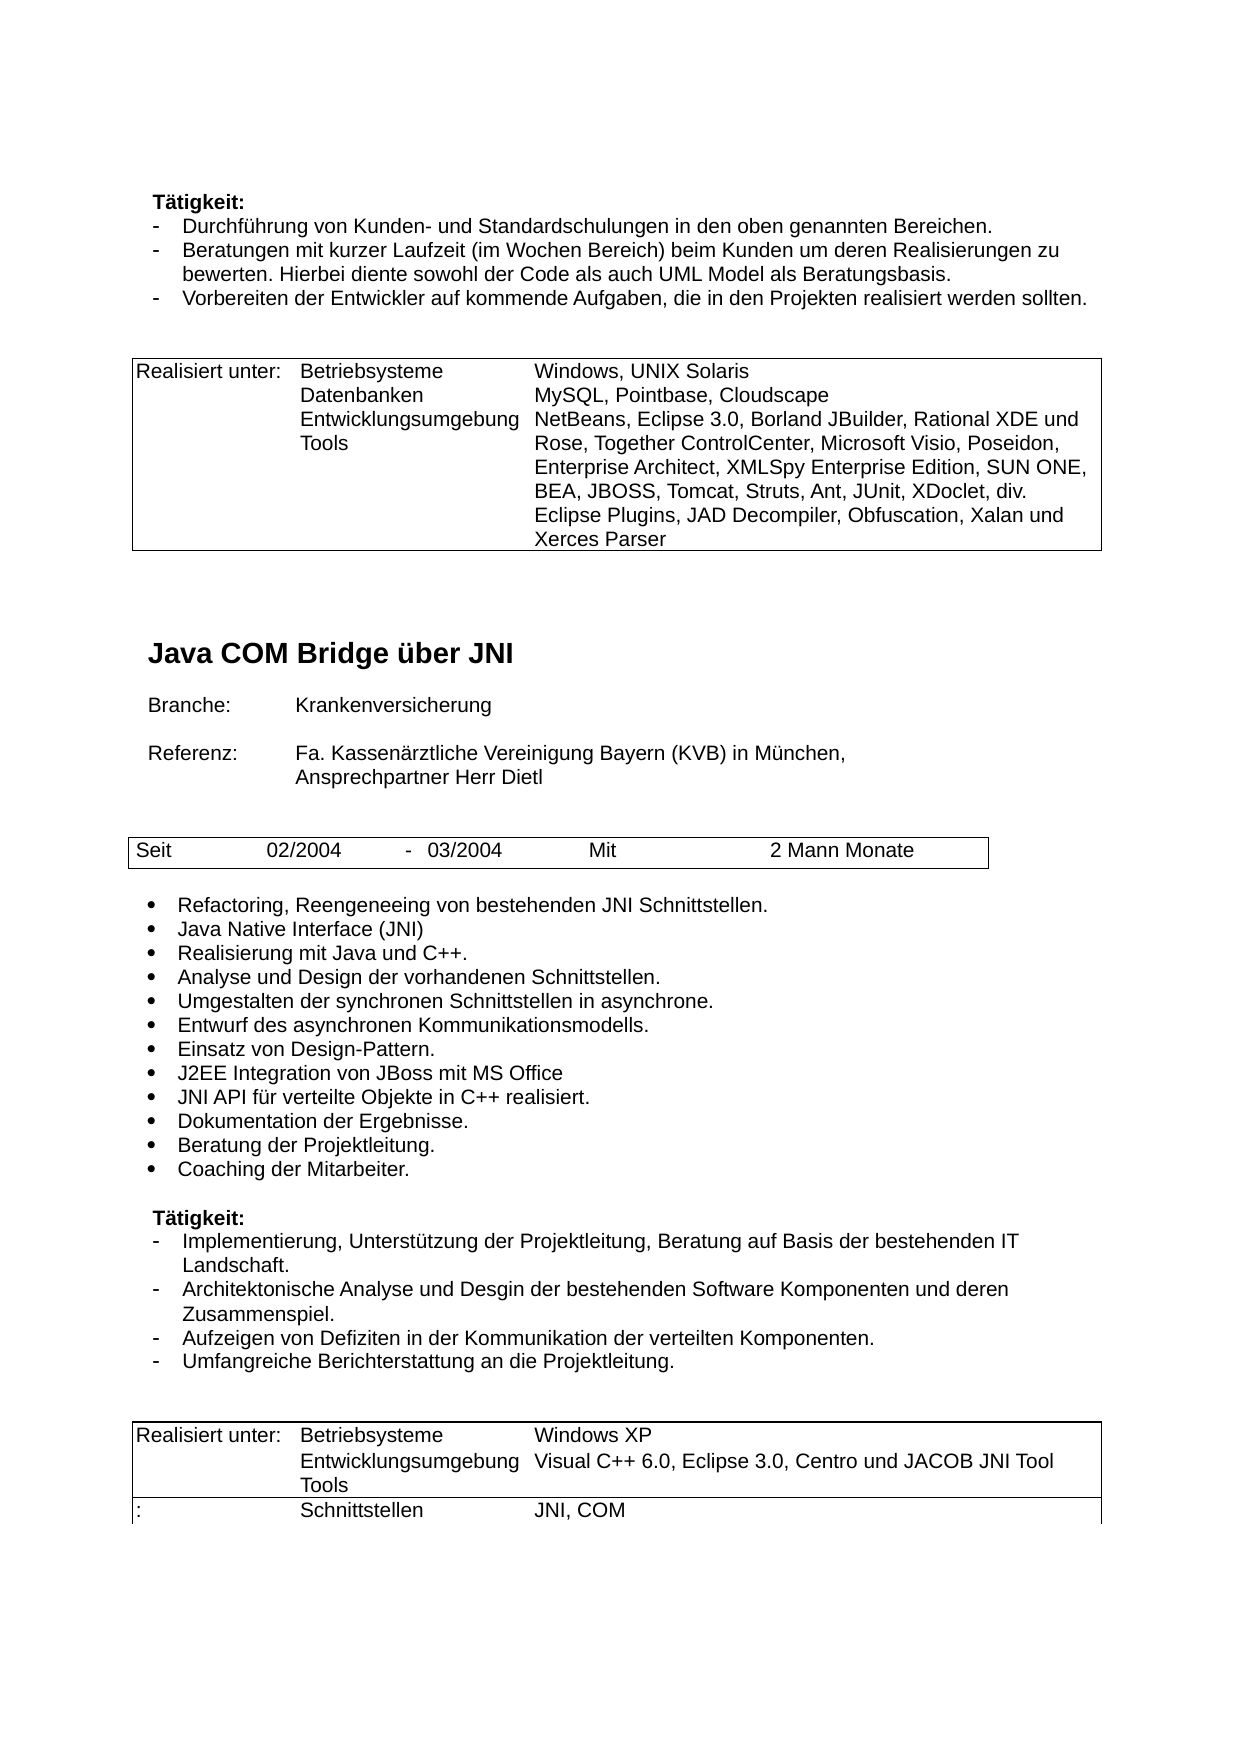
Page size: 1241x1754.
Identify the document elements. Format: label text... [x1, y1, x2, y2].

subtitle Java COM Bridge über JNI [148, 636, 1110, 669]
table_header Mit [581, 838, 762, 868]
table_cell Visual C++ 6.0, Eclipse 3.0, Centro und JACOB JNI Tool [531, 1449, 1101, 1497]
table_header Betriebsysteme Datenbanken [297, 359, 531, 407]
list Umgestalten der synchronen Schnittstellen in asynchrone. [148, 989, 1110, 1013]
list Umfangreiche Berichterstattung an die Projektleitung. [152, 1349, 1110, 1373]
table_header 03/2004 [420, 838, 581, 868]
table_header Windows, UNIX Solaris MySQL, Pointbase, Cloudscape [531, 359, 1101, 407]
list Durchführung von Kunden- und Standardschulungen in den oben genannten Bereichen. [152, 214, 1110, 238]
list J2EE Integration von JBoss mit MS Office [148, 1061, 1110, 1085]
list Implementierung, Unterstützung der Projektleitung, Beratung auf Basis der bestehenden IT Landschaft. [152, 1229, 1110, 1277]
table_header Realisiert unter: [133, 1423, 297, 1449]
list Beratungen mit kurzer Laufzeit (im Wochen Bereich) beim Kunden um deren Realisierungen zu bewerten. Hierbei diente sowohl der Code als auch UML Model als Beratungsbasis. [152, 238, 1110, 286]
list Beratung der Projektleitung. [148, 1133, 1110, 1157]
text Ansprechpartner Herr Dietl [221, 765, 1110, 789]
table_header 02/2004 [259, 838, 398, 868]
text Tätigkeit: [152, 190, 1110, 214]
text Referenz: Fa. Kassenärztliche Vereinigung Bayern (KVB) in München, [148, 741, 1110, 765]
list Vorbereiten der Entwickler auf kommende Aufgaben, die in den Projekten realisiert werden sollten. [152, 286, 1110, 310]
table_header - [398, 838, 420, 868]
table_cell Entwicklungsumgebung Tools [297, 407, 531, 550]
table_cell Entwicklungsumgebung Tools [297, 1449, 531, 1497]
list Coaching der Mitarbeiter. [148, 1157, 1110, 1181]
list Analyse und Design der vorhandenen Schnittstellen. [148, 965, 1110, 989]
list Refactoring, Reengeneeing von bestehenden JNI Schnittstellen. [148, 893, 1110, 917]
list Dokumentation der Ergebnisse. [148, 1109, 1110, 1133]
table_cell JNI, COM [531, 1498, 1101, 1524]
table_cell [133, 1449, 297, 1497]
list JNI API für verteilte Objekte in C++ realisiert. [148, 1085, 1110, 1109]
list Entwurf des asynchronen Kommunikationsmodells. [148, 1013, 1110, 1037]
list Einsatz von Design-Pattern. [148, 1037, 1110, 1061]
table_header 2 Mann Monate [763, 838, 988, 868]
table_header Windows XP [531, 1423, 1101, 1449]
list Java Native Interface (JNI) [148, 917, 1110, 941]
list Architektonische Analyse und Desgin der bestehenden Software Komponenten und deren Zusammenspiel. [152, 1277, 1110, 1325]
table_cell : [133, 1498, 297, 1524]
table_header Betriebsysteme [297, 1423, 531, 1449]
table_cell [133, 407, 297, 550]
text Branche: Krankenversicherung [148, 693, 1110, 717]
table_cell Schnittstellen [297, 1498, 531, 1524]
table_cell NetBeans, Eclipse 3.0, Borland JBuilder, Rational XDE und Rose, Together ControlCenter, Microsoft Visio, Poseidon, Enterprise Architect, XMLSpy Enterprise Edition, SUN ONE, BEA, JBOSS, Tomcat, Struts, Ant, JUnit, XDoclet, div. Eclipse Plugins, JAD Decompiler, Obfuscation, Xalan und Xerces Parser [531, 407, 1101, 550]
list Aufzeigen von Defiziten in der Kommunikation der verteilten Komponenten. [152, 1325, 1110, 1349]
text Tätigkeit: [152, 1205, 1110, 1229]
list Realisierung mit Java und C++. [148, 941, 1110, 965]
table_header Seit [129, 838, 259, 868]
table_header Realisiert unter: [133, 359, 297, 407]
